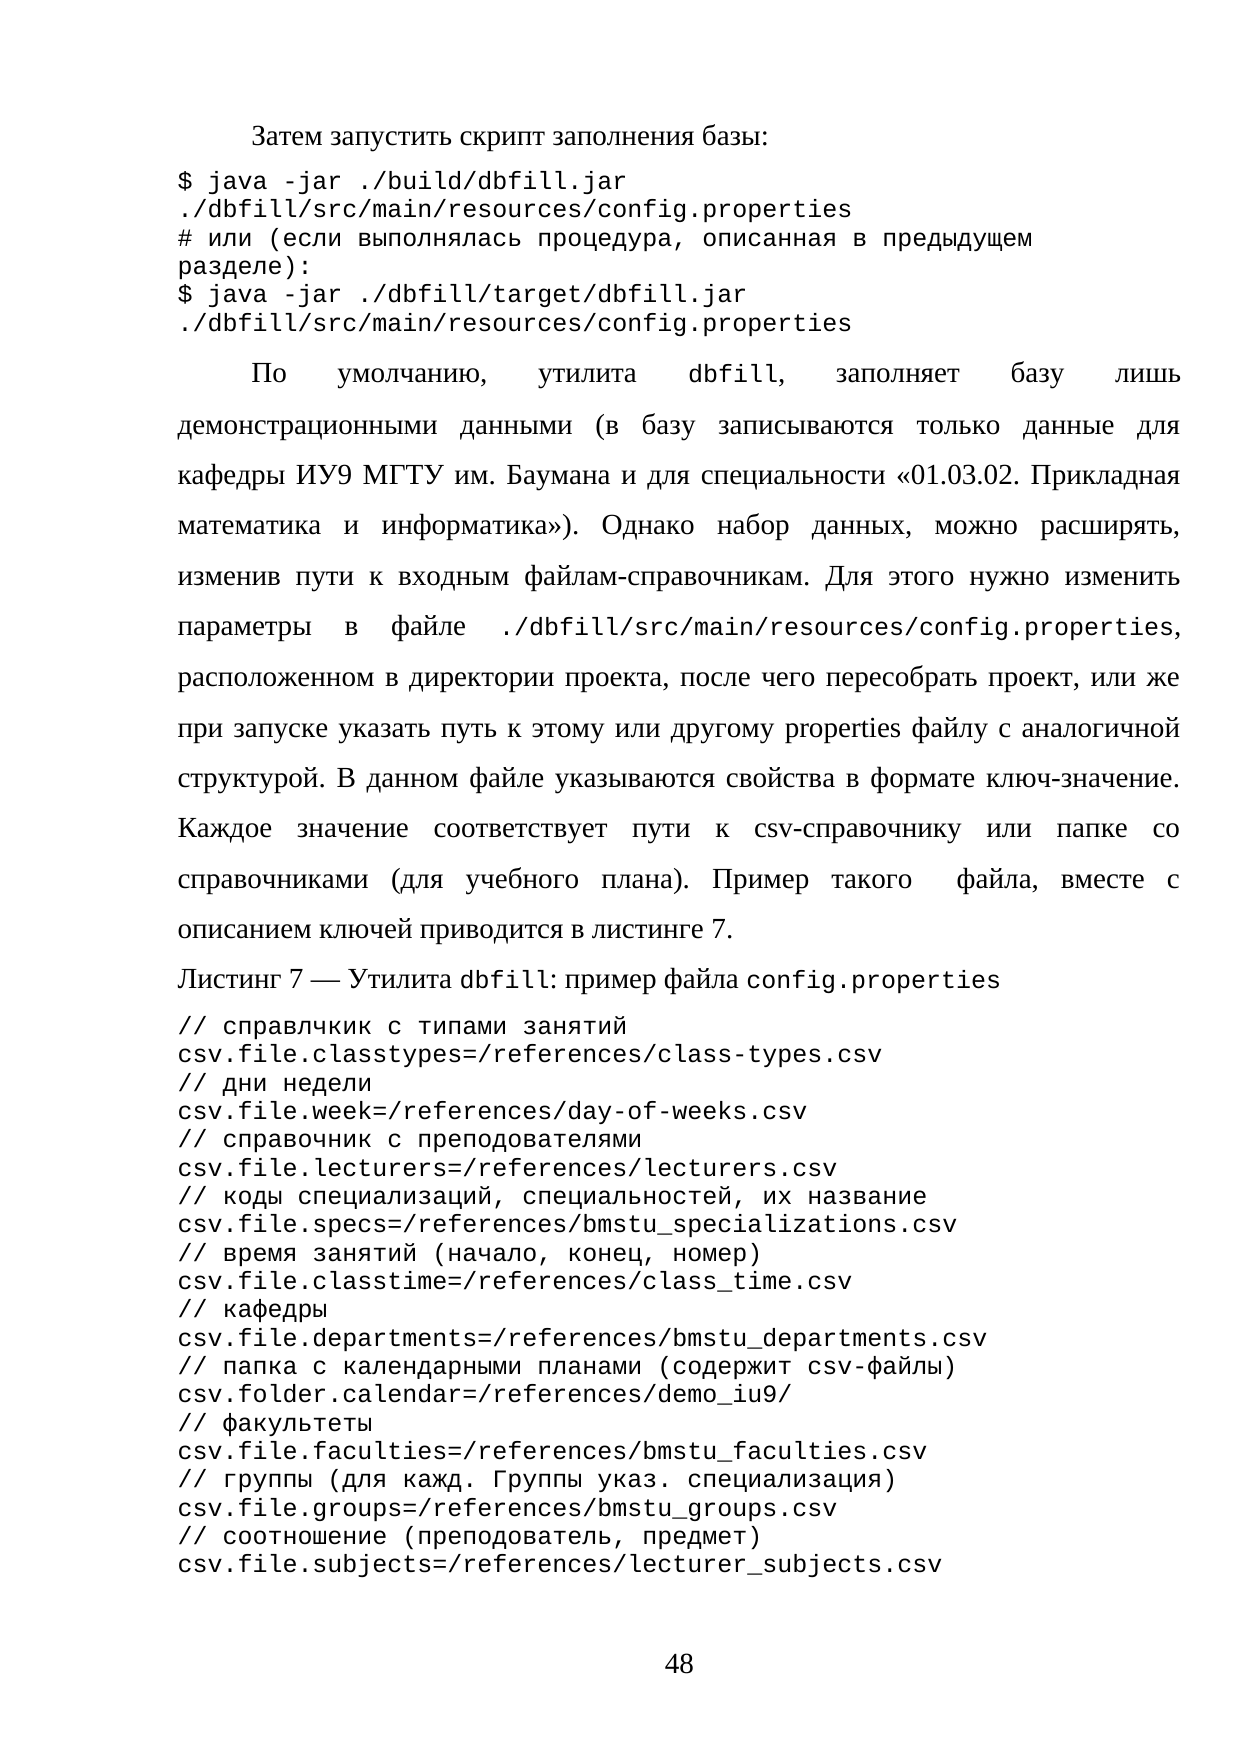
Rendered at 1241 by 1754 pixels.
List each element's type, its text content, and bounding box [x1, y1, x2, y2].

text # или (если выполнялась процедура, описанная в предыдущем разделе): [177, 225, 1181, 282]
text // кафедры [177, 1297, 1181, 1325]
text // папка с календарными планами (содержит csv-файлы) [177, 1354, 1181, 1382]
text csv.file.faculties=/references/bmstu_faculties.csv [177, 1439, 1181, 1467]
text // соотношение (преподователь, предмет) [177, 1524, 1181, 1552]
text $ java -jar ./build/dbfill.jar ./dbfill/src/main/resources/config.properties [177, 168, 1181, 225]
text csv.file.groups=/references/bmstu_groups.csv [177, 1495, 1181, 1524]
text csv.file.subjects=/references/lecturer_subjects.csv [177, 1552, 1181, 1580]
text // время занятий (начало, конец, номер) [177, 1240, 1181, 1269]
text csv.folder.calendar=/references/demo_iu9/ [177, 1382, 1181, 1410]
text Затем запустить скрипт заполнения базы: [177, 118, 1181, 152]
text csv.file.specs=/references/bmstu_specializations.csv [177, 1212, 1181, 1240]
text csv.file.week=/references/day-of-weeks.csv [177, 1099, 1181, 1127]
text // группы (для кажд. Группы указ. специализация) [177, 1467, 1181, 1495]
text Листинг 7 — Утилита dbfill: пример файла config.properties [177, 961, 1181, 996]
text // справлчкик с типами занятий csv.file.classtypes=/references/class-types.csv // дни недели [177, 1014, 1181, 1099]
text // факультеты [177, 1410, 1181, 1439]
text csv.file.classtime=/references/class_time.csv [177, 1269, 1181, 1297]
text csv.file.lecturers=/references/lecturers.csv [177, 1155, 1181, 1184]
text // справочник с преподователями [177, 1127, 1181, 1155]
text $ java -jar ./dbfill/target/dbfill.jar ./dbfill/src/main/resources/config.properties [177, 282, 1181, 338]
text // коды специализаций, специальностей, их название [177, 1184, 1181, 1212]
text csv.file.departments=/references/bmstu_departments.csv [177, 1325, 1181, 1354]
text По умолчанию, утилита dbfill, заполняет базу лишь демонстрационными данными (в базу записываются только данные для кафедры ИУ9 МГТУ им. Баумана и для специальности «01.03.02. Прикладная математика и информатика»). Однако набор данных, можно расширять, изменив пути к входным файлам-справочникам. Для этого нужно изменить параметры в файле ./dbfill/src/main/resources/config.properties, расположенном в директории проекта, после чего пересобрать проект, или же при запуске указать путь к этому или другому properties файлу с аналогичной структурой. В данном файле указываются свойства в формате ключ-значение. Каждое значение соответствует пути к csv-справочнику или папке со справочниками (для учебного плана). Пример такого файла, вместе с описанием ключей приводится в листинге 7. [177, 338, 1181, 945]
